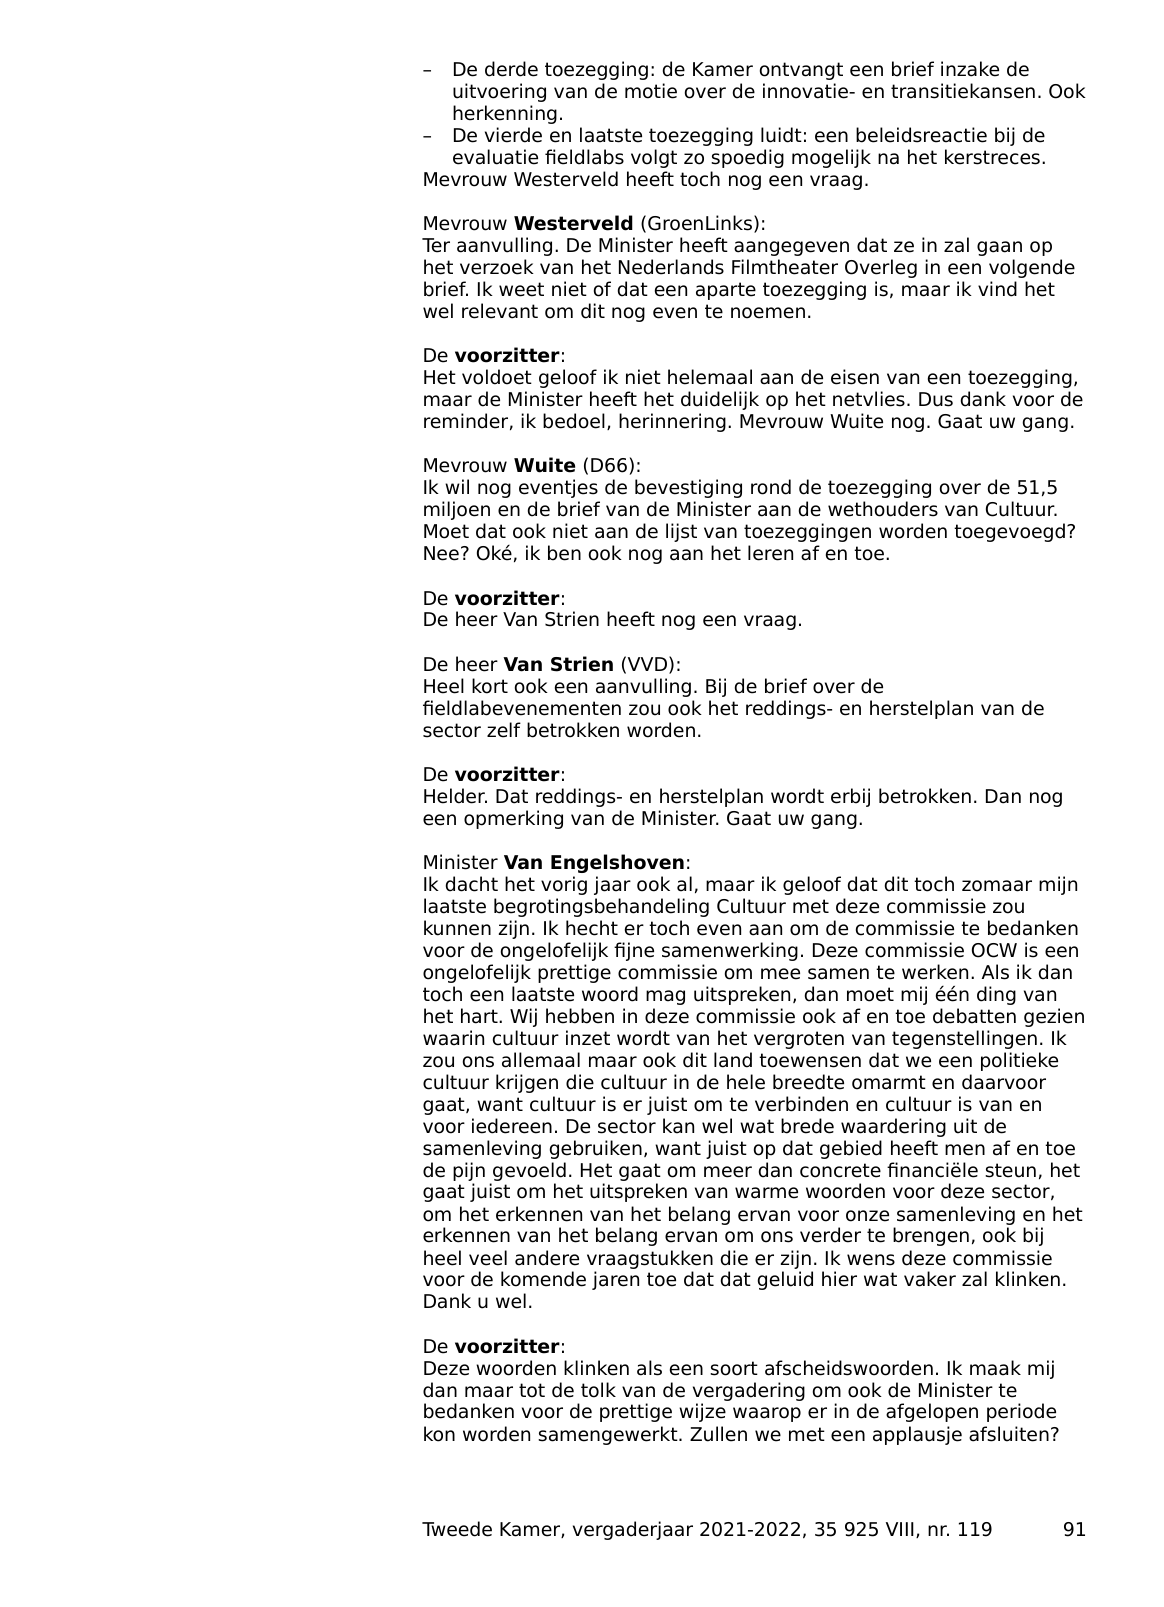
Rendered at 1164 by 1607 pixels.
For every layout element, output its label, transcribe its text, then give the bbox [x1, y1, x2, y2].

text Ik wil nog eventjes de bevestiging rond de toezegging over de 51,5 miljoen en de brief van de Minister aan de wethouders van Cultuur. Moet dat ook niet aan de lijst van toezeggingen worden toegevoegd? Nee? Oké, ik ben ook nog aan het leren af en toe. [422, 477, 1087, 565]
text Mevrouw Wuite (D66): [422, 455, 1087, 477]
text De voorzitter: [422, 587, 1087, 609]
text De voorzitter: [422, 345, 1087, 367]
text Mevrouw Westerveld heeft toch nog een vraag. [422, 169, 1087, 191]
text Mevrouw Westerveld (GroenLinks): [422, 213, 1087, 235]
text Heel kort ook een aanvulling. Bij de brief over de fieldlabevenementen zou ook het reddings- en herstelplan van de sector zelf betrokken worden. [422, 676, 1087, 741]
text Helder. Dat reddings- en herstelplan wordt erbij betrokken. Dan nog een opmerking van de Minister. Gaat uw gang. [422, 786, 1087, 829]
text De voorzitter: [422, 764, 1087, 786]
text Deze woorden klinken als een soort afscheidswoorden. Ik maak mij dan maar tot de tolk van de vergadering om ook de Minister te bedanken voor de prettige wijze waarop er in de afgelopen periode kon worden samengewerkt. Zullen we met een applausje afsluiten? [422, 1357, 1087, 1445]
text De heer Van Strien (VVD): [422, 653, 1087, 676]
text – De vierde en laatste toezegging luidt: een beleidsreactie bij de evaluatie fieldlabs volgt zo spoedig mogelijk na het kerstreces. [422, 125, 1087, 169]
text De voorzitter: [422, 1336, 1087, 1357]
text De heer Van Strien heeft nog een vraag. [422, 609, 1087, 631]
text Minister Van Engelshoven: [422, 852, 1087, 874]
text Dank u wel. [422, 1291, 1087, 1313]
text Het voldoet geloof ik niet helemaal aan de eisen van een toezegging, maar de Minister heeft het duidelijk op het netvlies. Dus dank voor de reminder, ik bedoel, herinnering. Mevrouw Wuite nog. Gaat uw gang. [422, 367, 1087, 433]
text – De derde toezegging: de Kamer ontvangt een brief inzake de uitvoering van de motie over de innovatie- en transitiekansen. Ook herkenning. [422, 59, 1087, 125]
text Ik dacht het vorig jaar ook al, maar ik geloof dat dit toch zomaar mijn laatste begrotingsbehandeling Cultuur met deze commissie zou kunnen zijn. Ik hecht er toch even aan om de commissie te bedanken voor de ongelofelijk fijne samenwerking. Deze commissie OCW is een ongelofelijk prettige commissie om mee samen te werken. Als ik dan toch een laatste woord mag uitspreken, dan moet mij één ding van het hart. Wij hebben in deze commissie ook af en toe debatten gezien waarin cultuur inzet wordt van het vergroten van tegenstellingen. Ik zou ons allemaal maar ook dit land toewensen dat we een politieke cultuur krijgen die cultuur in de hele breedte omarmt en daarvoor gaat, want cultuur is er juist om te verbinden en cultuur is van en voor iedereen. De sector kan wel wat brede waardering uit de samenleving gebruiken, want juist op dat gebied heeft men af en toe de pijn gevoeld. Het gaat om meer dan concrete financiële steun, het gaat juist om het uitspreken van warme woorden voor deze sector, om het erkennen van het belang ervan voor onze samenleving en het erkennen van het belang ervan om ons verder te brengen, ook bij heel veel andere vraagstukken die er zijn. Ik wens deze commissie voor de komende jaren toe dat dat geluid hier wat vaker zal klinken. [422, 874, 1087, 1291]
text Ter aanvulling. De Minister heeft aangegeven dat ze in zal gaan op het verzoek van het Nederlands Filmtheater Overleg in een volgende brief. Ik weet niet of dat een aparte toezegging is, maar ik vind het wel relevant om dit nog even te noemen. [422, 235, 1087, 323]
